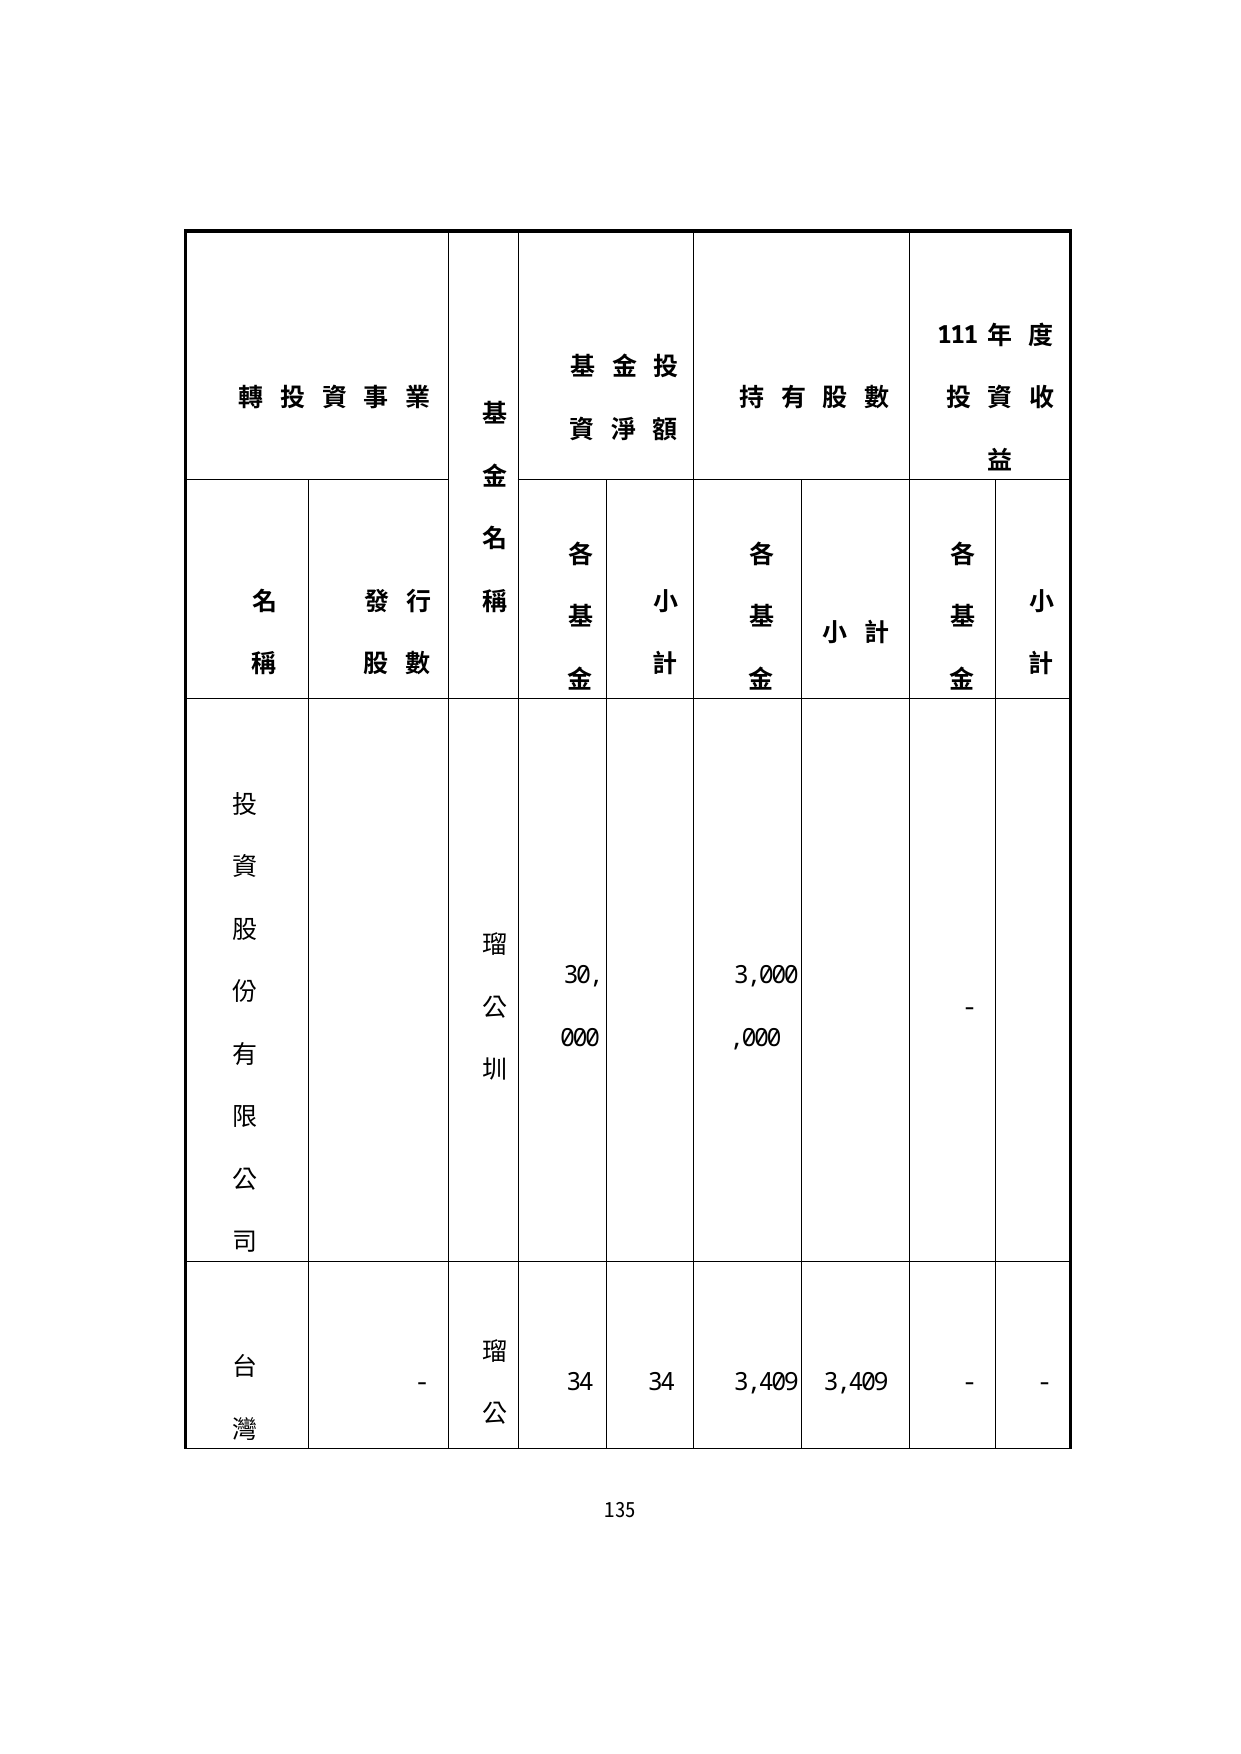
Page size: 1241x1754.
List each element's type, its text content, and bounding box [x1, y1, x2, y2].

table_cell 3,409 [694, 1262, 801, 1448]
table_cell 34 [607, 1262, 693, 1448]
table_cell 各基金 [519, 480, 606, 698]
table_cell 瑠公圳 [449, 699, 518, 1261]
table_cell 30,000 [519, 699, 606, 1261]
table_cell 名稱 [187, 480, 308, 698]
table_cell 3,000,000 [694, 699, 801, 1261]
table_header 基金投資淨額 [519, 233, 693, 479]
table_cell 各基金 [694, 480, 801, 698]
table_cell 各基金 [910, 480, 995, 698]
table_header 111年度 投資收益 [910, 233, 1069, 479]
table_cell 34 [519, 1262, 606, 1448]
table_cell - [309, 1262, 448, 1448]
table_cell - [910, 699, 995, 1261]
table_header 持有股數 [694, 233, 909, 479]
table_cell 小計 [802, 480, 909, 698]
table_cell [309, 699, 448, 1261]
table_cell - [996, 699, 1069, 1261]
table_cell [607, 699, 693, 1261]
table_cell 發行股數 [309, 480, 448, 698]
table_cell [802, 699, 909, 1261]
table_cell - [910, 1262, 995, 1448]
table_cell 瑠公 [449, 1262, 518, 1448]
table_cell 3,409 [802, 1262, 909, 1448]
table_cell 小計 [996, 480, 1069, 698]
table_header 基金名稱 [449, 233, 518, 698]
table_cell 臺農投資股份有限公司 [187, 699, 308, 1261]
table_cell - [996, 1262, 1069, 1448]
table_cell 小計 [607, 480, 693, 698]
table_header 轉投資事業 [187, 233, 448, 479]
table_cell 台灣 [187, 1262, 308, 1448]
